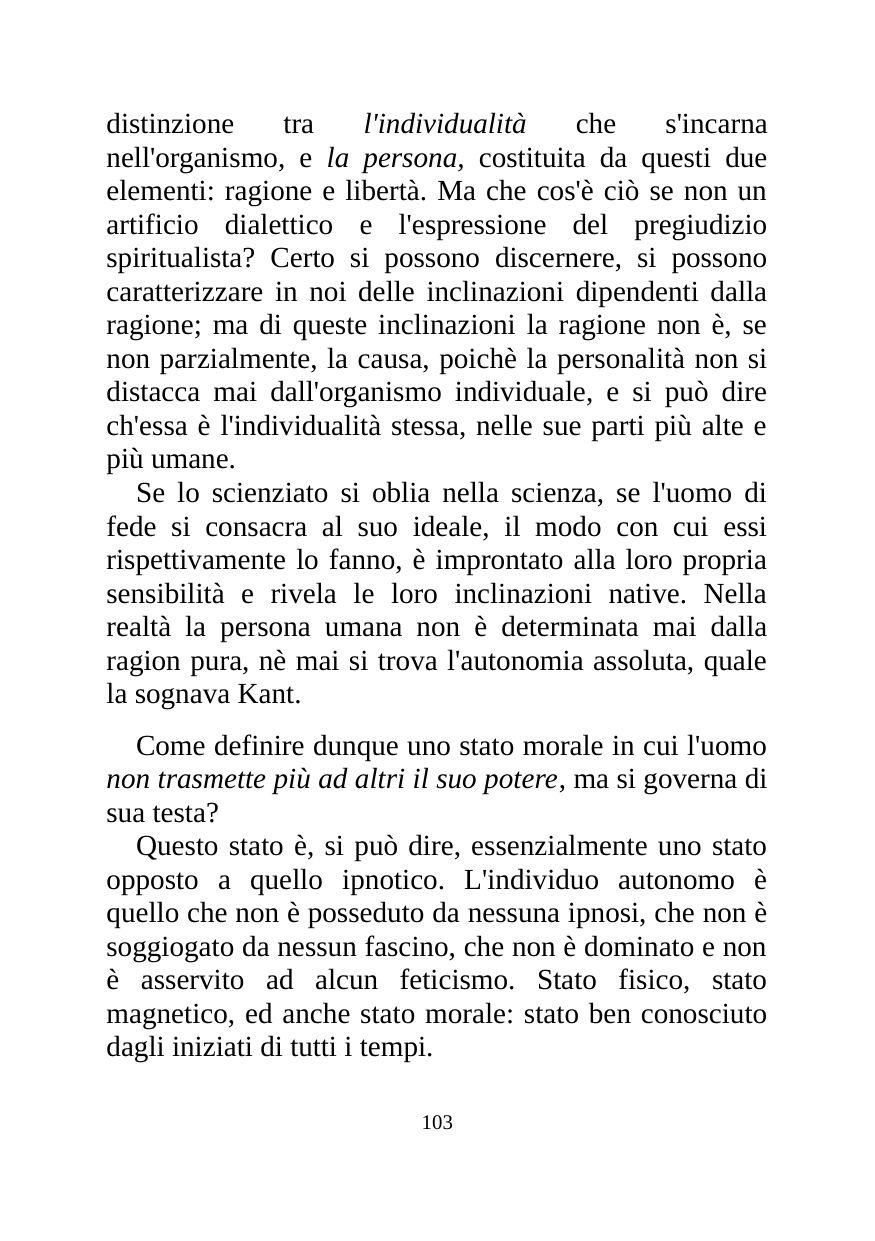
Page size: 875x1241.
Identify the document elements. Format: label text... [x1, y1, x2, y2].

text Questo stato è, si può dire, essenzialmente uno stato opposto a quello ipnotico. L'individuo autonomo è quello che non è posseduto da nessuna ipnosi, che non è soggiogato da nessun fascino, che non è dominato e non è asservito ad alcun feticismo. Stato fisico, stato magnetico, ed anche stato morale: stato ben conosciuto dagli iniziati di tutti i tempi. [106, 828, 768, 1063]
text Se lo scienziato si oblia nella scienza, se l'uomo di fede si consacra al suo ideale, il modo con cui essi rispettivamente lo fanno, è improntato alla loro propria sensibilità e rivela le loro inclinazioni native. Nella realtà la persona umana non è determinata mai dalla ragion pura, nè mai si trova l'autonomia assoluta, quale la sognava Kant. [106, 475, 768, 710]
text distinzione tra l'individualità che s'incarna nell'organismo, e la persona, costituita da questi due elementi: ragione e libertà. Ma che cos'è ciò se non un artificio dialettico e l'espressione del pregiudizio spiritualista? Certo si possono discernere, si possono caratterizzare in noi delle inclinazioni dipendenti dalla ragione; ma di queste inclinazioni la ragione non è, se non parzialmente, la causa, poichè la personalità non si distacca mai dall'organismo individuale, e si può dire ch'essa è l'individualità stessa, nelle sue parti più alte e più umane. [106, 106, 768, 475]
text Come definire dunque uno stato morale in cui l'uomo non trasmette più ad altri il suo potere, ma si governa di sua testa? [106, 728, 768, 828]
